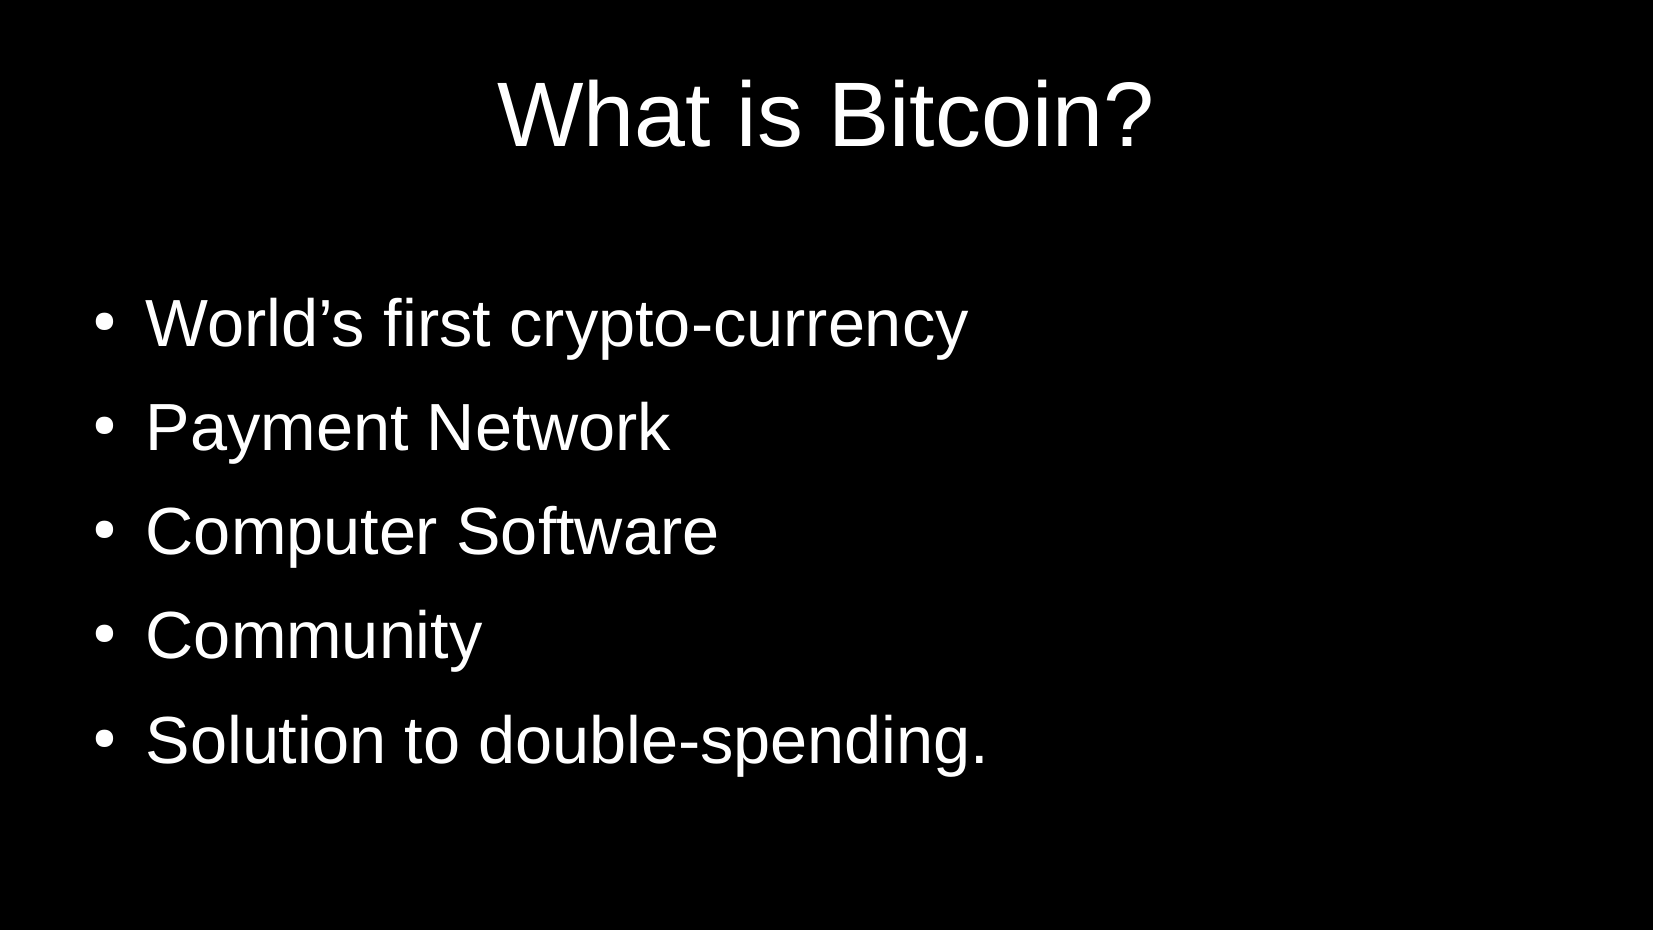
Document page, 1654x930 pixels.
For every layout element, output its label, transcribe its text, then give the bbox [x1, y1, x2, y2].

title What is Bitcoin? [82, 37, 1571, 193]
list World’s first crypto-currency Payment Network Computer Software Community Solution to double-spending. [75, 285, 1563, 826]
